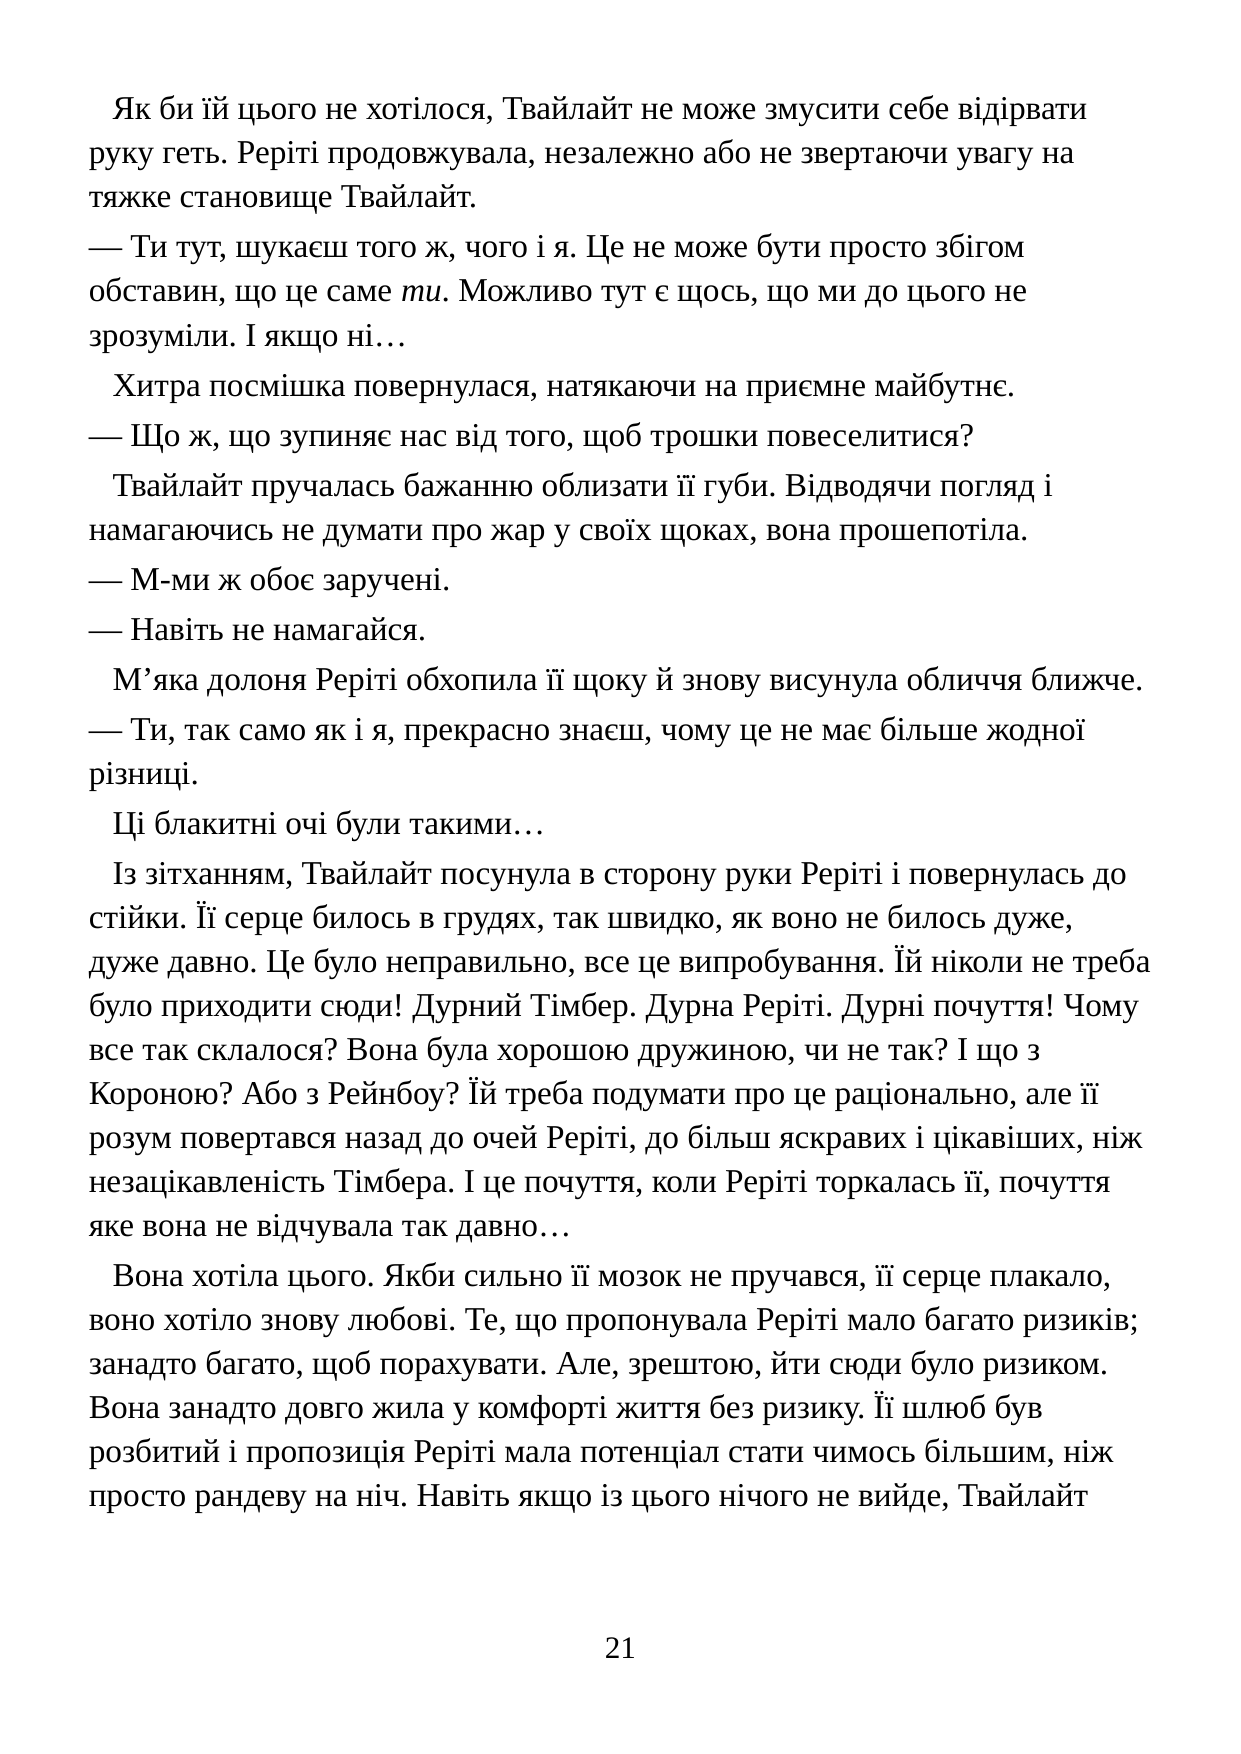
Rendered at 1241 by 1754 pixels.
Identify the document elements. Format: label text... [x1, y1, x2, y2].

text Із зітханням, Твайлайт посунула в сторону руки Реріті і повернулась до стійки. Її серце билось в грудях, так швидко, як воно не билось дуже, дуже давно. Це було неправильно, все це випробування. Їй ніколи не треба було приходити сюди! Дурний Тімбер. Дурна Реріті. Дурні почуття! Чому все так склалося? Вона була хорошою дружиною, чи не так? І що з Короною? Або з Рейнбоу? Їй треба подумати про це раціонально, але її розум повертався назад до очей Реріті, до більш яскравих і цікавіших, ніж незацікавленість Тімбера. І це почуття, коли Реріті торкалась її, почуття яке вона не відчувала так давно… [88, 853, 1152, 1244]
text Ці блакитні очі були такими… [88, 803, 1152, 841]
text — Ти тут, шукаєш того ж, чого і я. Це не може бути просто збігом обставин, що це саме ти. Можливо тут є щось, що ми до цього не зрозуміли. І якщо ні… [88, 227, 1152, 353]
text — Навіть не намагайся. [88, 609, 1152, 647]
text Як би їй цього не хотілося, Твайлайт не може змусити себе відірвати руку геть. Реріті продовжувала, незалежно або не звертаючи увагу на тяжке становище Твайлайт. [88, 88, 1152, 215]
text — М‐ми ж обоє заручені. [88, 559, 1152, 597]
text Вона хотіла цього. Якби сильно її мозок не пручався, її серце плакало, воно хотіло знову любові. Те, що пропонувала Реріті мало багато ризиків; занадто багато, щоб порахувати. Але, зрештою, йти сюди було ризиком. Вона занадто довго жила у комфорті життя без ризику. Її шлюб був розбитий і пропозиція Реріті мала потенціал стати чимось більшим, ніж просто рандеву на ніч. Навіть якщо із цього нічого не вийде, Твайлайт [88, 1255, 1152, 1514]
text — Що ж, що зупиняє нас від того, щоб трошки повеселитися? [88, 415, 1152, 453]
text М’яка долоня Реріті обхопила її щоку й знову висунула обличчя ближче. [88, 659, 1152, 697]
text — Ти, так само як і я, прекрасно знаєш, чому це не має більше жодної різниці. [88, 709, 1152, 791]
text Хитра посмішка повернулася, натякаючи на приємне майбутнє. [88, 365, 1152, 403]
text Твайлайт пручалась бажанню облизати її губи. Відводячи погляд і намагаючись не думати про жар у своїх щоках, вона прошепотіла. [88, 465, 1152, 547]
